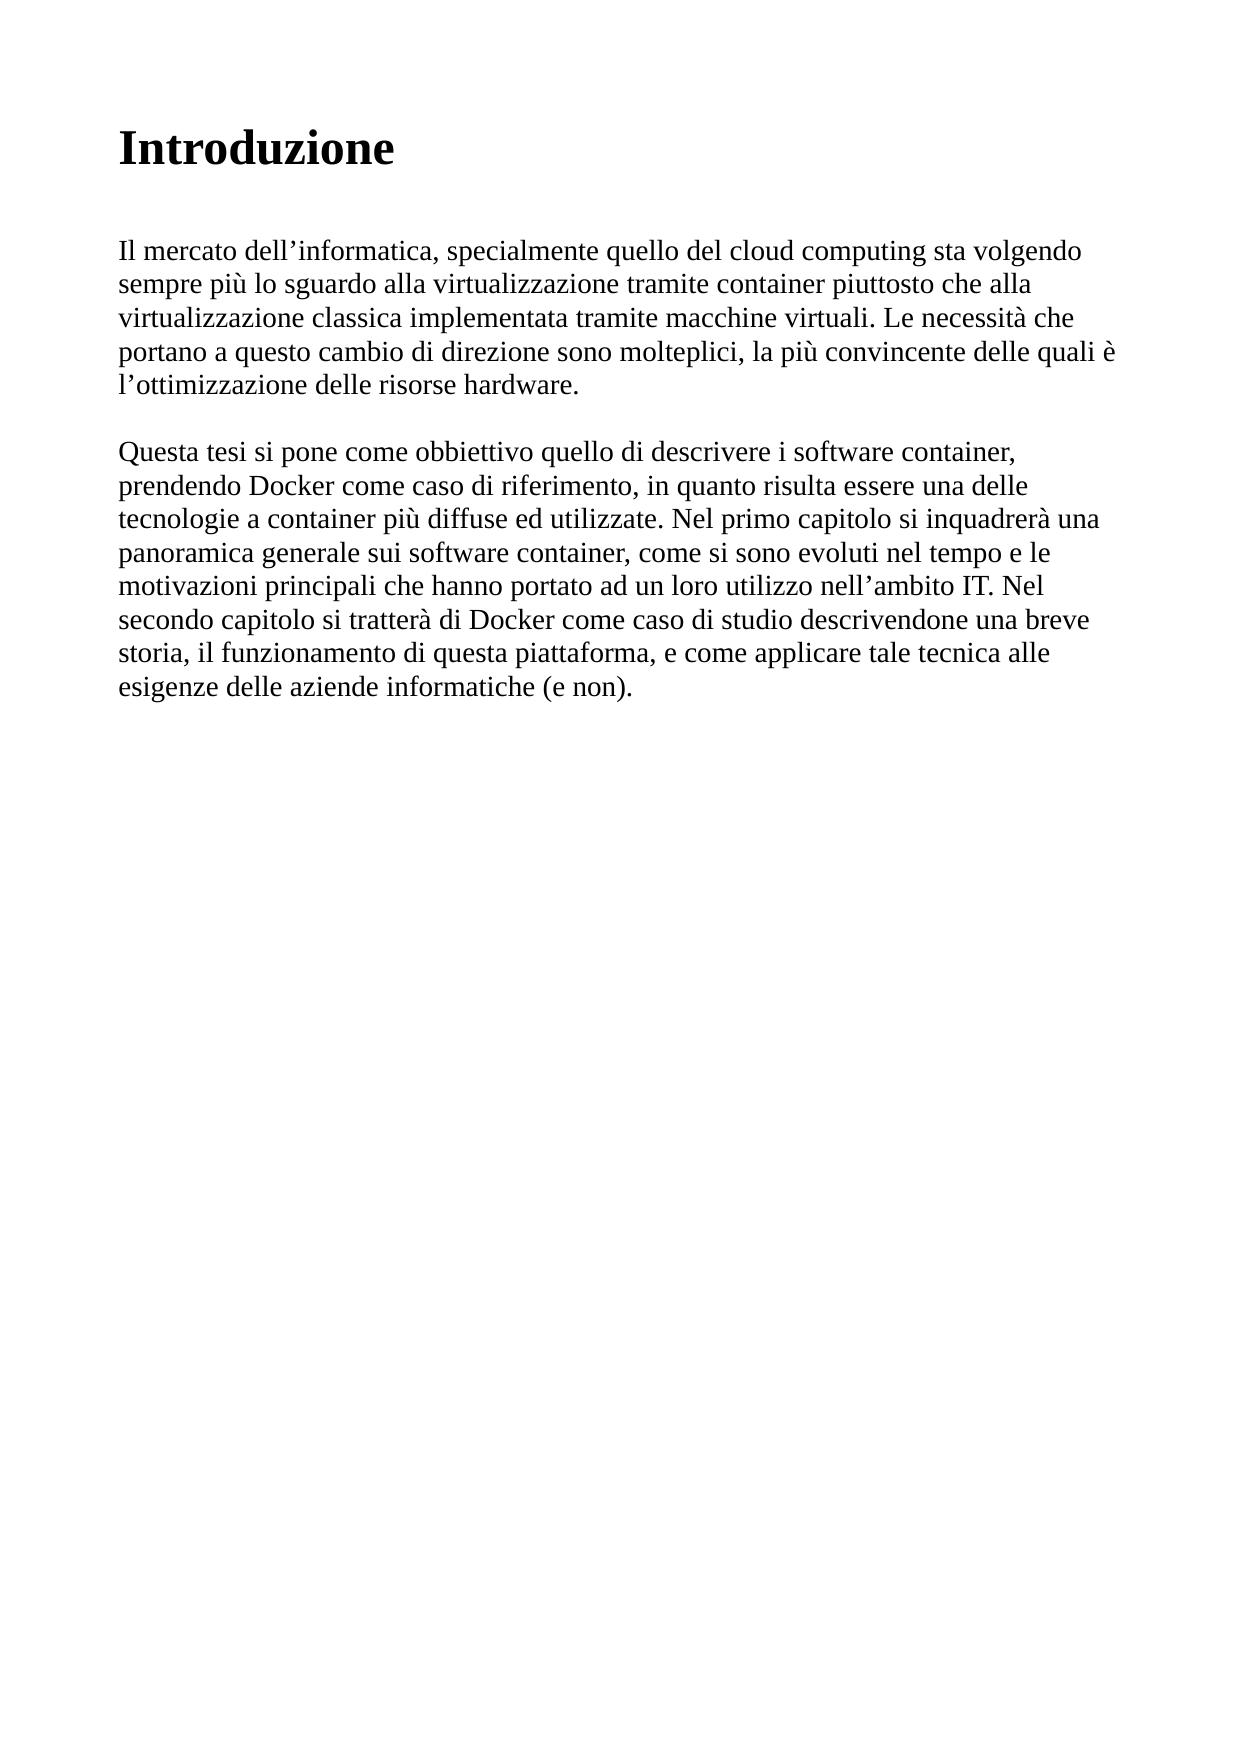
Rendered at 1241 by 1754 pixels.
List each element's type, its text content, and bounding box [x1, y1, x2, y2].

text Il mercato dell’informatica, specialmente quello del cloud computing sta volgendo sempre più lo sguardo alla virtualizzazione tramite container piuttosto che alla virtualizzazione classica implementata tramite macchine virtuali. Le necessità che portano a questo cambio di direzione sono molteplici, la più convincente delle quali è l’ottimizzazione delle risorse hardware. [118, 233, 1122, 401]
text Introduzione [118, 118, 1122, 176]
text Questa tesi si pone come obbiettivo quello di descrivere i software container, prendendo Docker come caso di riferimento, in quanto risulta essere una delle tecnologie a container più diffuse ed utilizzate. Nel primo capitolo si inquadrerà una panoramica generale sui software container, come si sono evoluti nel tempo e le motivazioni principali che hanno portato ad un loro utilizzo nell’ambito IT. Nel secondo capitolo si tratterà di Docker come caso di studio descrivendone una breve storia, il funzionamento di questa piattaforma, e come applicare tale tecnica alle esigenze delle aziende informatiche (e non). [118, 434, 1122, 703]
